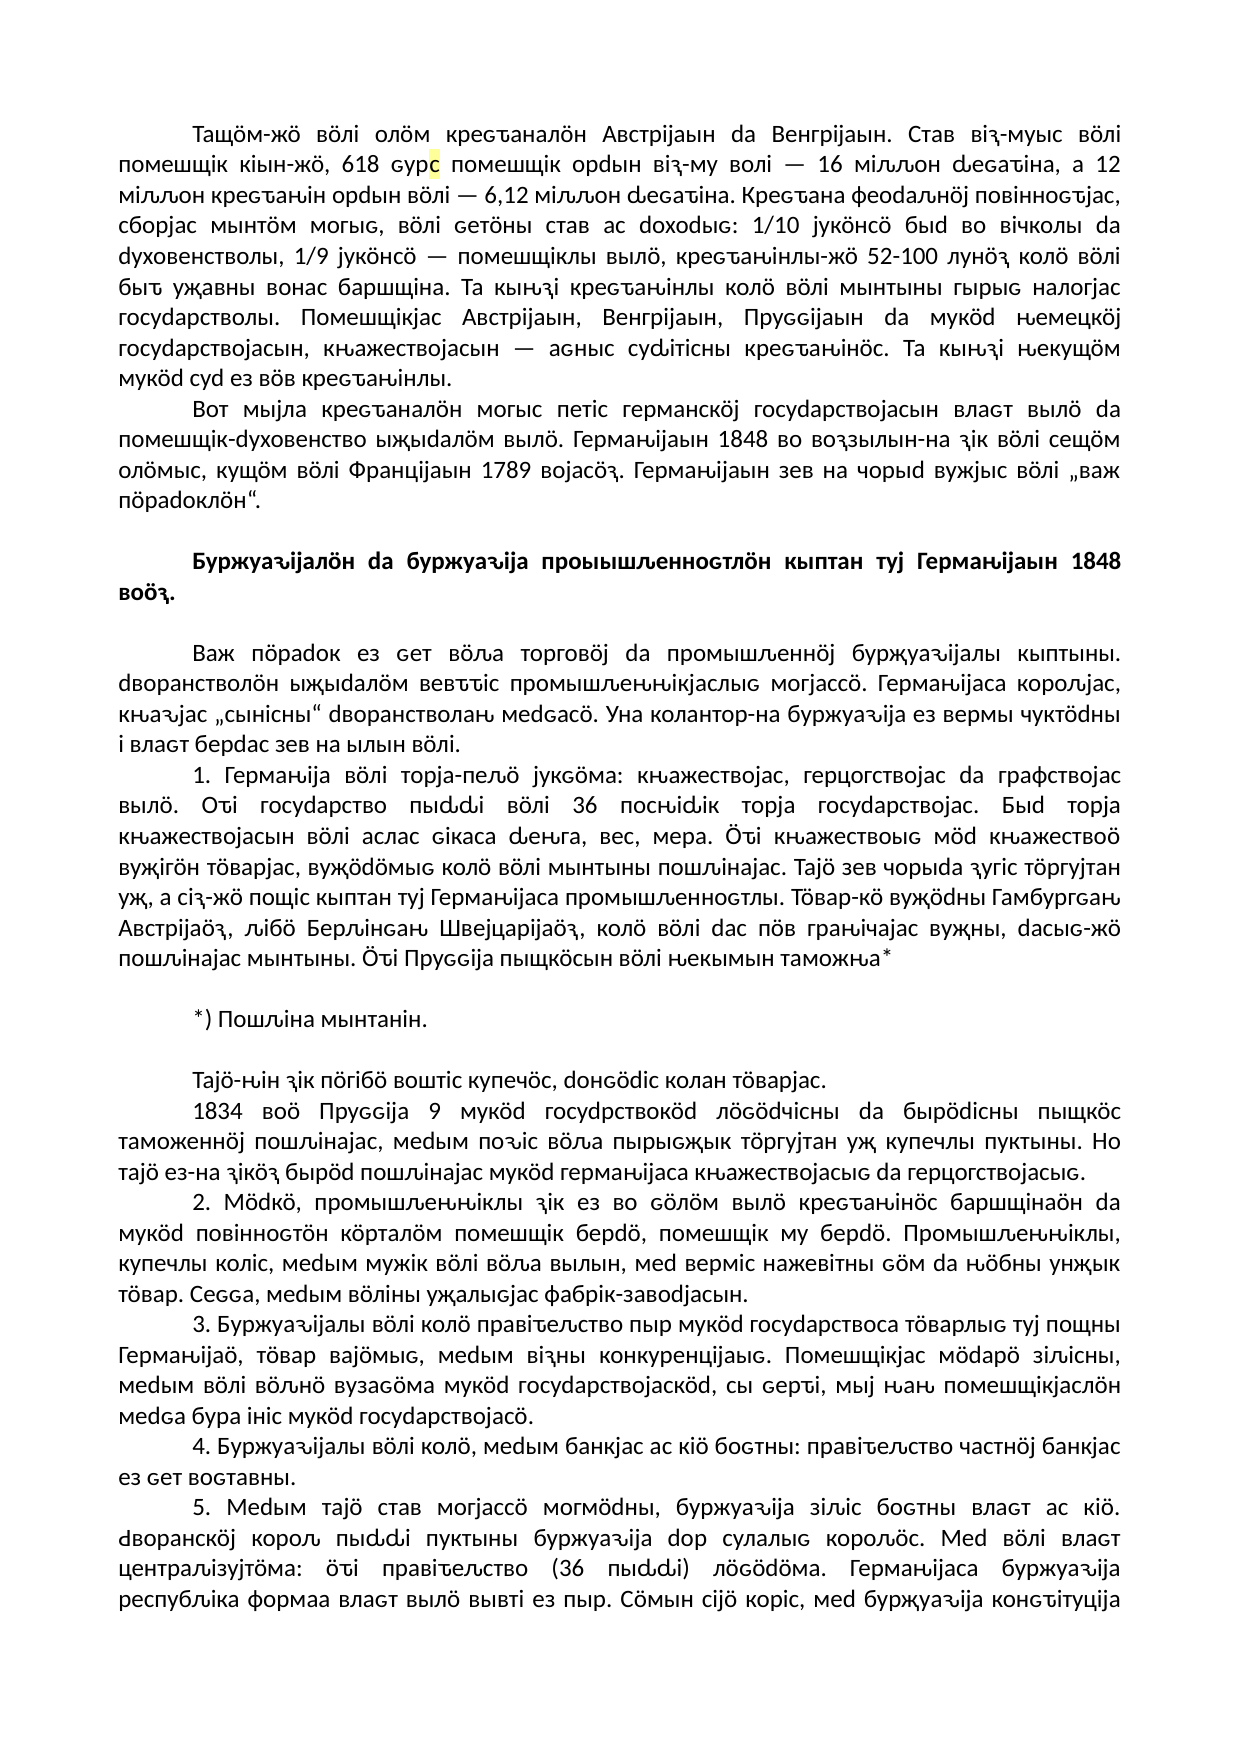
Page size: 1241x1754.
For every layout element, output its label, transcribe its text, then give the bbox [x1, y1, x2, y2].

text 1. Гермаԋіја вӧлі торја-пеԉӧ јукԍӧма: кԋажествојас, герцогствојас ԁа графствојас вылӧ. Оԏі госуԁарство пыԃԃі вӧлі 36 посԋіԃік торја госуԁарствојас. Быԁ торја кԋажествојасын вӧлі аслас ԍікаса ԃеԋга, вес, мера. Ӧԏі кԋажествоыԍ мӧԁ кԋажествоӧ вуҗігӧн тӧварјас, вуҗӧԁӧмыԍ колӧ вӧлі мынтыны пошԉінајас. Тајӧ зев чорыԁа ԇугіс тӧргујтан уҗ, а сіԇ-жӧ пощіс кыптан туј Гермаԋіјаса промышԉенноԍтлы. Тӧвар-кӧ вуҗӧԁны Гамбургԍаԋ Австріјаӧԇ, ԉібӧ Берԉінԍаԋ Швејцаріјаӧԇ, колӧ вӧлі ԁас пӧв граԋічајас вуҗны, ԁасыԍ-жӧ пошԉінајас мынтыны. Ӧԏі Пруԍԍіја пыщкӧсын вӧлі ԋекымын таможԋа* [118, 759, 1122, 973]
text Важ пӧраԁок ез ԍет вӧԉа торговӧј ԁа промышԉеннӧј бурҗуаԅіјалы кыптыны. ԁворанстволӧн ыҗыԁалӧм вевԏԏіс промышԉеԋԋікјаслыԍ могјассӧ. Гермаԋіјаса короԉјас, кԋаԅјас „сынісны“ ԁворанстволаԋ меԁԍасӧ. Уна колантор-на буржуаԅіја ез вермы чуктӧԁны і влаԍт берԁас зев на ылын вӧлі. [118, 637, 1122, 759]
text 3. Буржуаԅіјалы вӧлі колӧ правіԏеԉство пыр мукӧԁ госуԁарствоса тӧварлыԍ туј пощны Гермаԋіјаӧ, тӧвар вајӧмыԍ, меԁым віԇны конкуренціјаыԍ. Помешщікјас мӧԁарӧ зіԉісны, меԁым вӧлі вӧԉнӧ вузаԍӧма мукӧԁ госуԁарствојаскӧԁ, сы ԍерԏі, мыј ԋаԋ помешщікјаслӧн меԁԍа бура ініс мукӧԁ госуԁарствојасӧ. [118, 1308, 1122, 1431]
text Вот мыјла креԍԏаналӧн могыс петіс германскӧј госуԁарствојасын влаԍт вылӧ ԁа помешщік-ԁуховенство ыҗыԁалӧм вылӧ. Гермаԋіјаын 1848 во воԇзылын-на ԇік вӧлі сещӧм олӧмыс, кущӧм вӧлі Франціјаын 1789 војасӧԇ. Гермаԋіјаын зев на чорыԁ вужјыс вӧлі „важ пӧраԁоклӧн“. [118, 393, 1122, 515]
text 2. Мӧԁкӧ, промышԉеԋԋіклы ԇік ез во ԍӧлӧм вылӧ креԍԏаԋінӧс баршщінаӧн ԁа мукӧԁ повінноԍтӧн кӧрталӧм помешщік берԁӧ, помешщік му берԁӧ. Промышԉеԋԋіклы, купечлы коліс, меԁым мужік вӧлі вӧԉа вылын, меԁ верміс нажевітны ԍӧм ԁа ԋӧбны унҗык тӧвар. Сеԍԍа, меԁым вӧліны уҗалыԍјас фабрік-завоԁјасын. [118, 1186, 1122, 1308]
text Тащӧм-жӧ вӧлі олӧм креԍԏаналӧн Австріјаын ԁа Венгріјаын. Став віԇ-муыс вӧлі помешщік кіын-жӧ, 618 ԍурс помешщік орԁын віԇ-му волі — 16 міԉԉон ԃеԍаԏіна, а 12 міԉԉон креԍԏаԋін орԁын вӧлі — 6,12 міԉԉон ԃеԍаԏіна. Креԍԏана феоԁаԉнӧј повінноԍԏјас, сборјас мынтӧм могыԍ, вӧлі ԍетӧны став ас ԁохоԁыԍ: 1/10 јукӧнсӧ быԁ во вічколы ԁа ԁуховенстволы, 1/9 јукӧнсӧ — помешщіклы вылӧ, креԍԏаԋінлы-жӧ 52-100 лунӧԇ колӧ вӧлі быԏ уҗавны вонас баршщіна. Та кыԋԇі креԍԏаԋінлы колӧ вӧлі мынтыны гырыԍ налогјас госуԁарстволы. Помешщікјас Австріјаын, Венгріјаын, Пруԍԍіјаын ԁа мукӧԁ ԋемецкӧј госуԁарствојасын, кԋажествојасын — аԍныс суԃітісны креԍԏаԋінӧс. Та кыԋԇі ԋекущӧм мукӧԁ суԁ ез вӧв креԍԏаԋінлы. [118, 118, 1122, 393]
text Тајӧ-ԋін ԇік пӧгібӧ воштіс купечӧс, ԁонԍӧԁіс колан тӧварјас. [118, 1064, 1122, 1095]
text 1834 воӧ Пруԍԍіја 9 мукӧԁ госуԁрствокӧԁ лӧԍӧԁчісны ԁа бырӧԁісны пыщкӧс таможеннӧј пошԉінајас, меԁым поԅіс вӧԉа пырыԍҗык тӧргујтан уҗ купечлы пуктыны. Но тајӧ ез-на ԇікӧԇ бырӧԁ пошԉінајас мукӧԁ гермаԋіјаса кԋажествојасыԍ ԁа герцогствојасыԍ. [118, 1095, 1122, 1186]
text Буржуаԅіјалӧн ԁа буржуаԅіја проыышԉенноԍтлӧн кыптан туј Гермаԋіјаын 1848 воӧԇ. [118, 545, 1122, 606]
text *) Пошԉіна мынтанін. [118, 1003, 1122, 1034]
text 5. Меԁым тајӧ став могјассӧ могмӧԁны, буржуаԅіја зіԉіс боԍтны влаԍт ас кіӧ. Ԁворанскӧј короԉ пыԃԃі пуктыны буржуаԅіја ԁор сулалыԍ короԉӧс. Меԁ вӧлі влаԍт центраԉізујтӧма: ӧԏі правіԏеԉство (36 пыԃԃі) лӧԍӧԁӧма. Гермаԋіјаса буржуаԅіја респубԉіка формаа влаԍт вылӧ вывті ез пыр. Сӧмын сіјӧ коріс, меԁ бурҗуаԅіја конԍԏітуціја [118, 1492, 1122, 1614]
text 4. Буржуаԅіјалы вӧлі колӧ, меԁым банкјас ас кіӧ боԍтны: правіԏеԉство частнӧј банкјас ез ԍет воԍтавны. [118, 1431, 1122, 1492]
